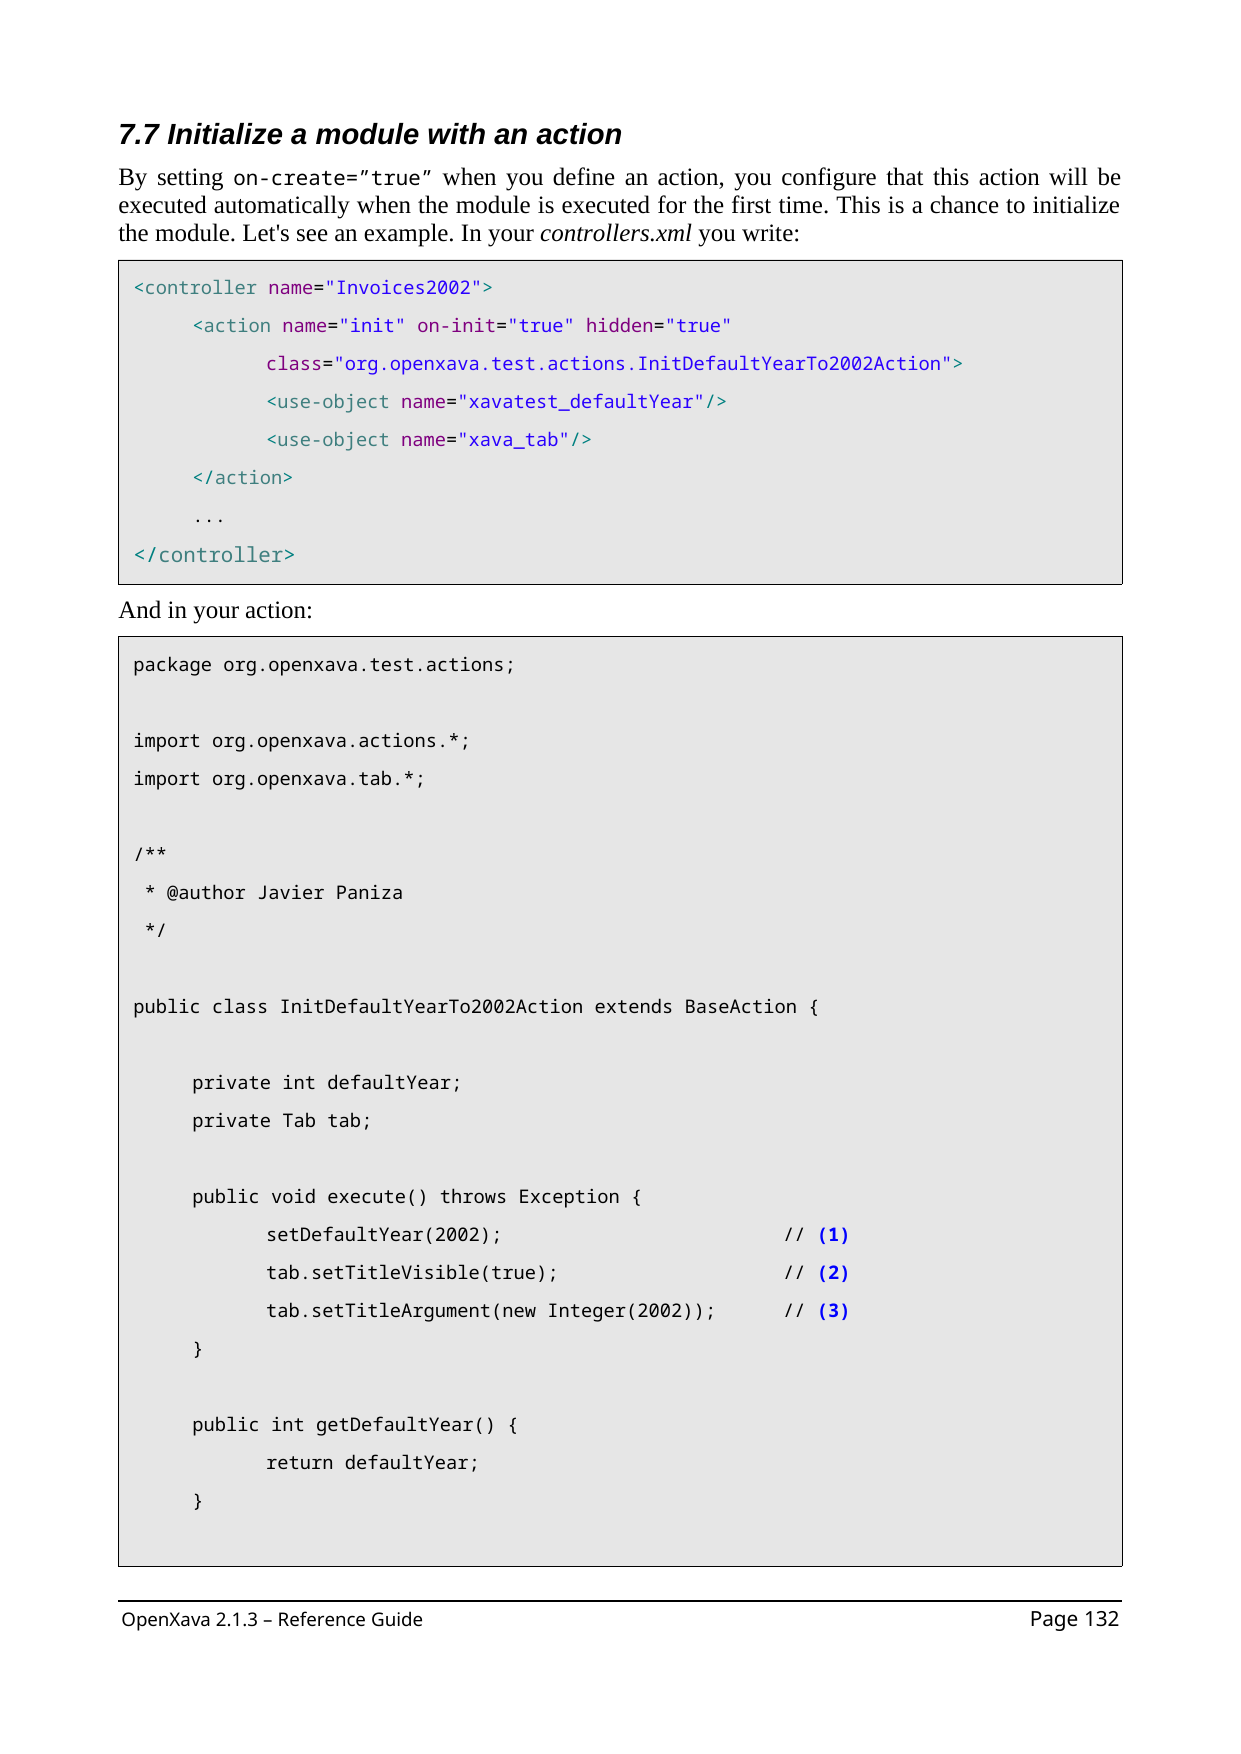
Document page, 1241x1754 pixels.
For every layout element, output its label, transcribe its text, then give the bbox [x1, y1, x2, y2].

text private int defaultYear; [119, 1054, 1122, 1093]
text </controller> [119, 526, 1122, 584]
text return defaultYear; [119, 1435, 1122, 1473]
text By setting on-create=”true” when you define an action, you configure that this action will be executed automatically when the module is executed for the first time. This is a chance to initialize the module. Let's see an example. In your controllers.xml you write: [118, 163, 1122, 247]
text public void execute() throws Exception { [119, 1169, 1122, 1207]
text package org.openxava.test.actions; [119, 637, 1122, 674]
text * @author Javier Paniza [119, 864, 1122, 902]
text public class InitDefaultYearTo2002Action extends BaseAction { [119, 978, 1122, 1017]
text tab.setTitleVisible(true); // (2) [119, 1245, 1122, 1283]
text */ [119, 902, 1122, 941]
text tab.setTitleArgument(new Integer(2002)); // (3) [119, 1283, 1122, 1321]
text And in your action: [118, 596, 1122, 624]
text setDefaultYear(2002); // (1) [119, 1207, 1122, 1245]
text private Tab tab; [119, 1093, 1122, 1131]
text /** [119, 826, 1122, 864]
subtitle Initialize a module with an action [118, 118, 1122, 151]
text <use-object name="xava_tab"/> [119, 412, 1122, 449]
text ... [119, 488, 1122, 526]
text import org.openxava.tab.*; [119, 750, 1122, 788]
text </action> [119, 449, 1122, 488]
text <controller name="Invoices2002"> [119, 261, 1122, 297]
text <action name="init" on-init="true" hidden="true" [119, 297, 1122, 336]
text import org.openxava.actions.*; [119, 712, 1122, 750]
text } [119, 1321, 1122, 1359]
text } [119, 1473, 1122, 1511]
text class="org.openxava.test.actions.InitDefaultYearTo2002Action"> [119, 336, 1122, 373]
text public int getDefaultYear() { [119, 1397, 1122, 1435]
text <use-object name="xavatest_defaultYear"/> [119, 373, 1122, 412]
